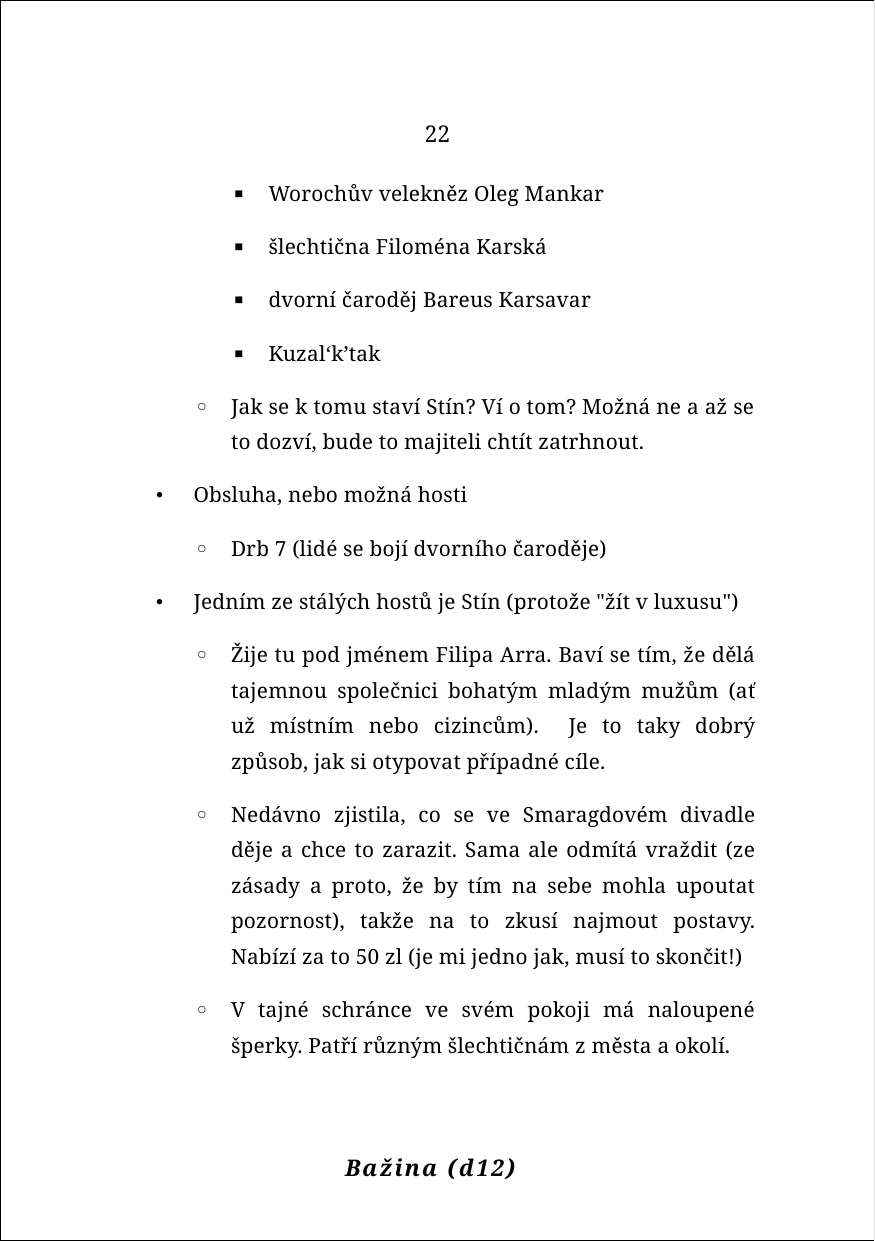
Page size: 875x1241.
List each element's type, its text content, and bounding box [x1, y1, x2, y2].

list Žije tu pod jménem Filipa Arra. Baví se tím, že dělá tajemnou společnici bohatým mladým mužům (ať už místním nebo cizincům). Je to taky dobrý způsob, jak si otypovat případné cíle. [193, 640, 756, 775]
list šlechtična Filoména Karská [231, 232, 756, 261]
list dvorní čaroděj Bareus Karsavar [231, 285, 756, 314]
list Obsluha, nebo možná hosti [156, 481, 756, 509]
list Nedávno zjistila, co se ve Smaragdovém divadle děje a chce to zarazit. Sama ale odmítá vraždit (ze zásady a proto, že by tím na sebe mohla upoutat pozornost), takže na to zkusí najmout postavy. Nabízí za to 50 zl (je mi jedno jak, musí to skončit!) [193, 800, 756, 971]
list Jak se k tomu staví Stín? Ví o tom? Možná ne a až se to dozví, bude to majiteli chtít zatrhnout. [193, 392, 756, 456]
list Worochův velekněz Oleg Mankar [231, 179, 756, 207]
list V tajné schránce ve svém pokoji má naloupené šperky. Patří různým šlechtičnám z města a okolí. [193, 995, 756, 1059]
list Drb 7 (lidé se bojí dvorního čaroděje) [193, 534, 756, 562]
list Kuzal‘k’tak [231, 339, 756, 367]
list Jedním ze stálých hostů je Stín (protože "žít v luxusu") [156, 587, 756, 616]
